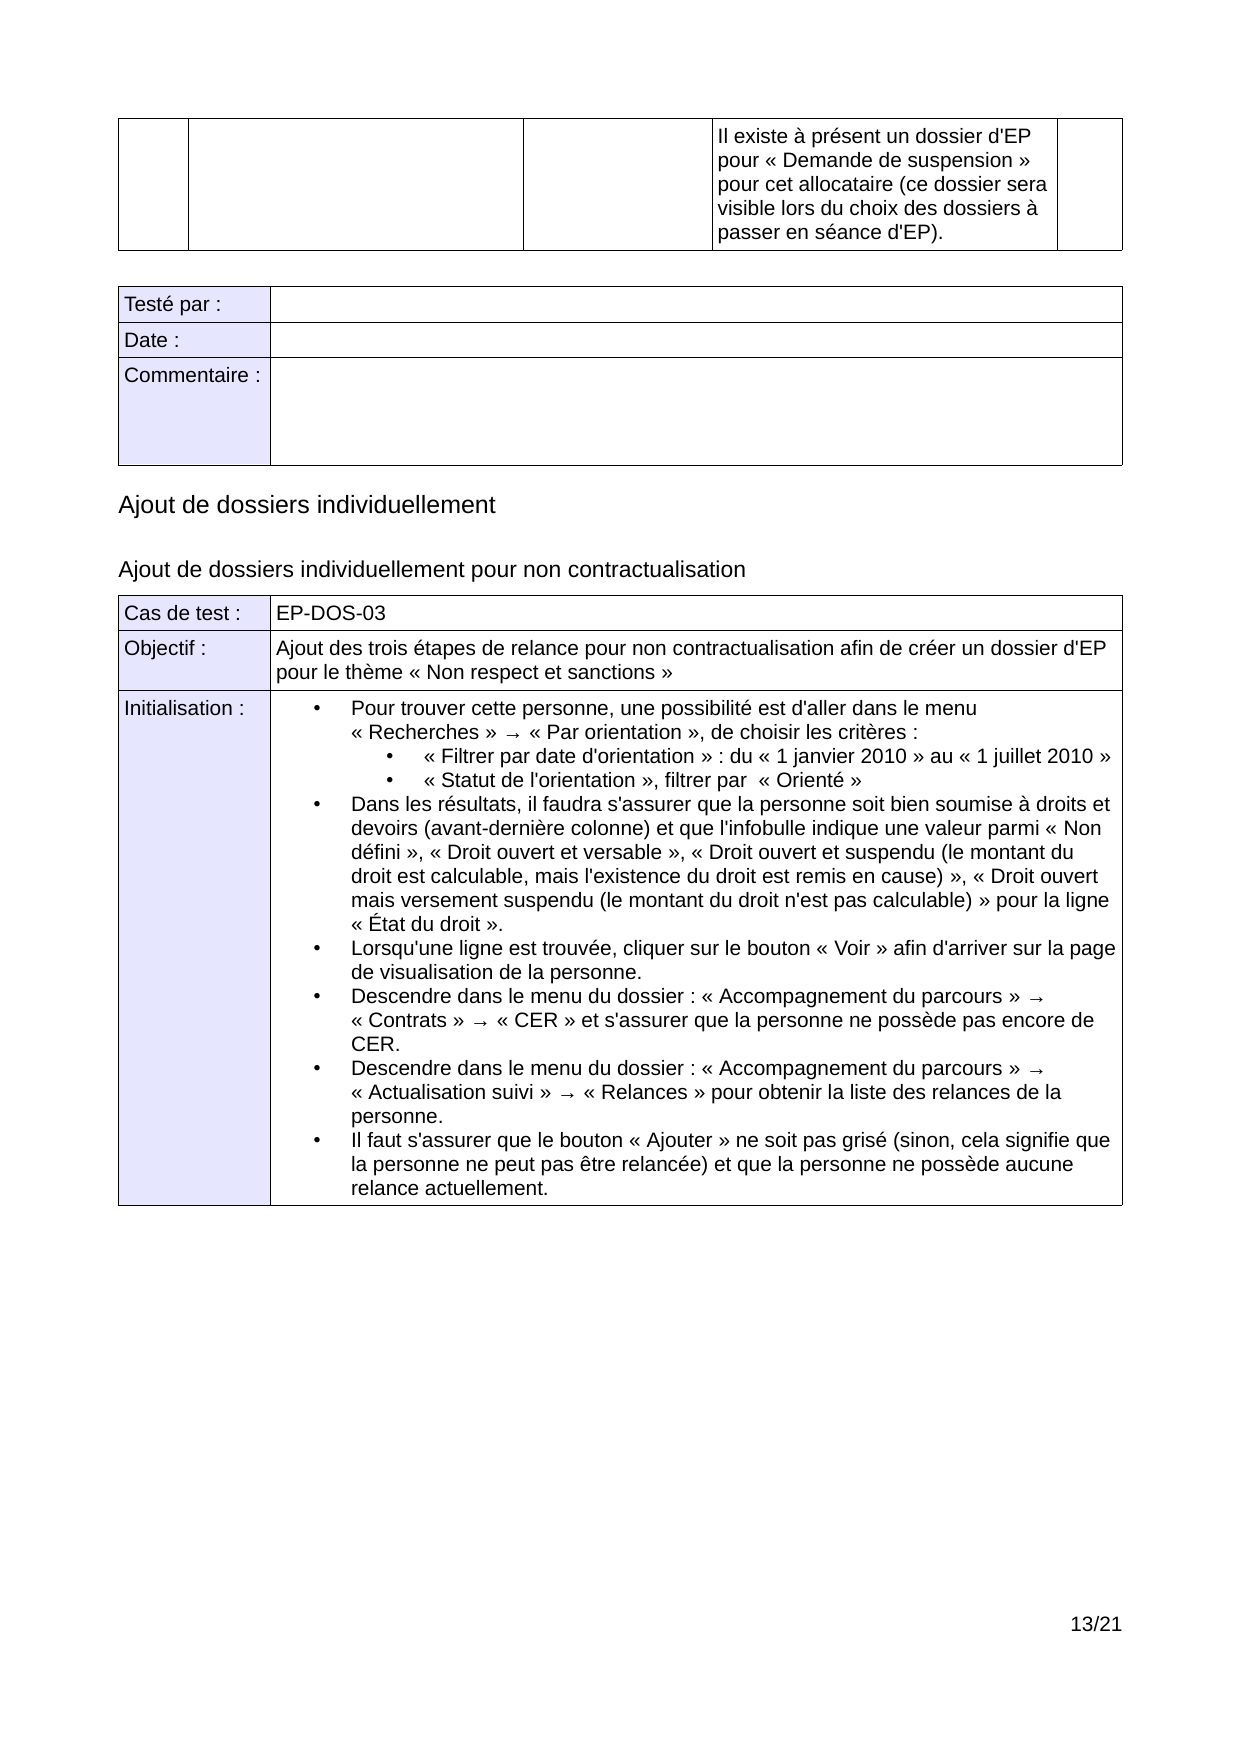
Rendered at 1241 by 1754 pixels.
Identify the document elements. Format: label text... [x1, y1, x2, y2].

table_cell Ajout des trois étapes de relance pour non contractualisation afin de créer un dossier d'EP pour le thème « Non respect et sanctions » [271, 631, 1122, 690]
table_cell Initialisation : [119, 691, 270, 1205]
table_cell Il existe à présent un dossier d'EP pour « Demande de suspension » pour cet allocataire (ce dossier sera visible lors du choix des dossiers à passer en séance d'EP). [713, 119, 1057, 249]
table_cell [189, 119, 523, 249]
table_cell [119, 119, 188, 249]
table_cell [271, 358, 1122, 464]
table_cell [271, 323, 1122, 357]
table_cell [1058, 119, 1122, 249]
subtitle Ajout de dossiers individuellement pour non contractualisation [118, 556, 1122, 582]
table_header EP-DOS-03 [271, 596, 1122, 630]
table_cell Date : [119, 323, 270, 357]
table_cell [524, 119, 712, 249]
subtitle Ajout de dossiers individuellement [118, 489, 1122, 518]
table_header Cas de test : [119, 596, 270, 630]
table_cell Pour trouver cette personne, une possibilité est d'aller dans le menu « Recherches » → « Par orientation », de choisir les critères : « Filtrer par date d'orientation » : du « 1 janvier 2010 » au « 1 juillet 2010 » « Statut de l'orientation », filtrer par « Orienté » Dans les résultats, il faudra s'assurer que la personne soit bien soumise à droits et devoirs (avant-dernière colonne) et que l'infobulle indique une valeur parmi « Non défini », « Droit ouvert et versable », « Droit ouvert et suspendu (le montant du droit est calculable, mais l'existence du droit est remis en cause) », « Droit ouvert mais versement suspendu (le montant du droit n'est pas calculable) » pour la ligne « État du droit ». Lorsqu'une ligne est trouvée, cliquer sur le bouton « Voir » afin d'arriver sur la page de visualisation de la personne. Descendre dans le menu du dossier : « Accompagnement du parcours » → « Contrats » → « CER » et s'assurer que la personne ne possède pas encore de CER. Descendre dans le menu du dossier : « Accompagnement du parcours » → « Actualisation suivi » → « Relances » pour obtenir la liste des relances de la personne. Il faut s'assurer que le bouton « Ajouter » ne soit pas grisé (sinon, cela signifie que la personne ne peut pas être relancée) et que la personne ne possède aucune relance actuellement. [271, 691, 1122, 1205]
table_cell Objectif : [119, 631, 270, 690]
table_header [271, 287, 1122, 322]
table_cell Commentaire : [119, 358, 270, 464]
table_header Testé par : [119, 287, 270, 322]
